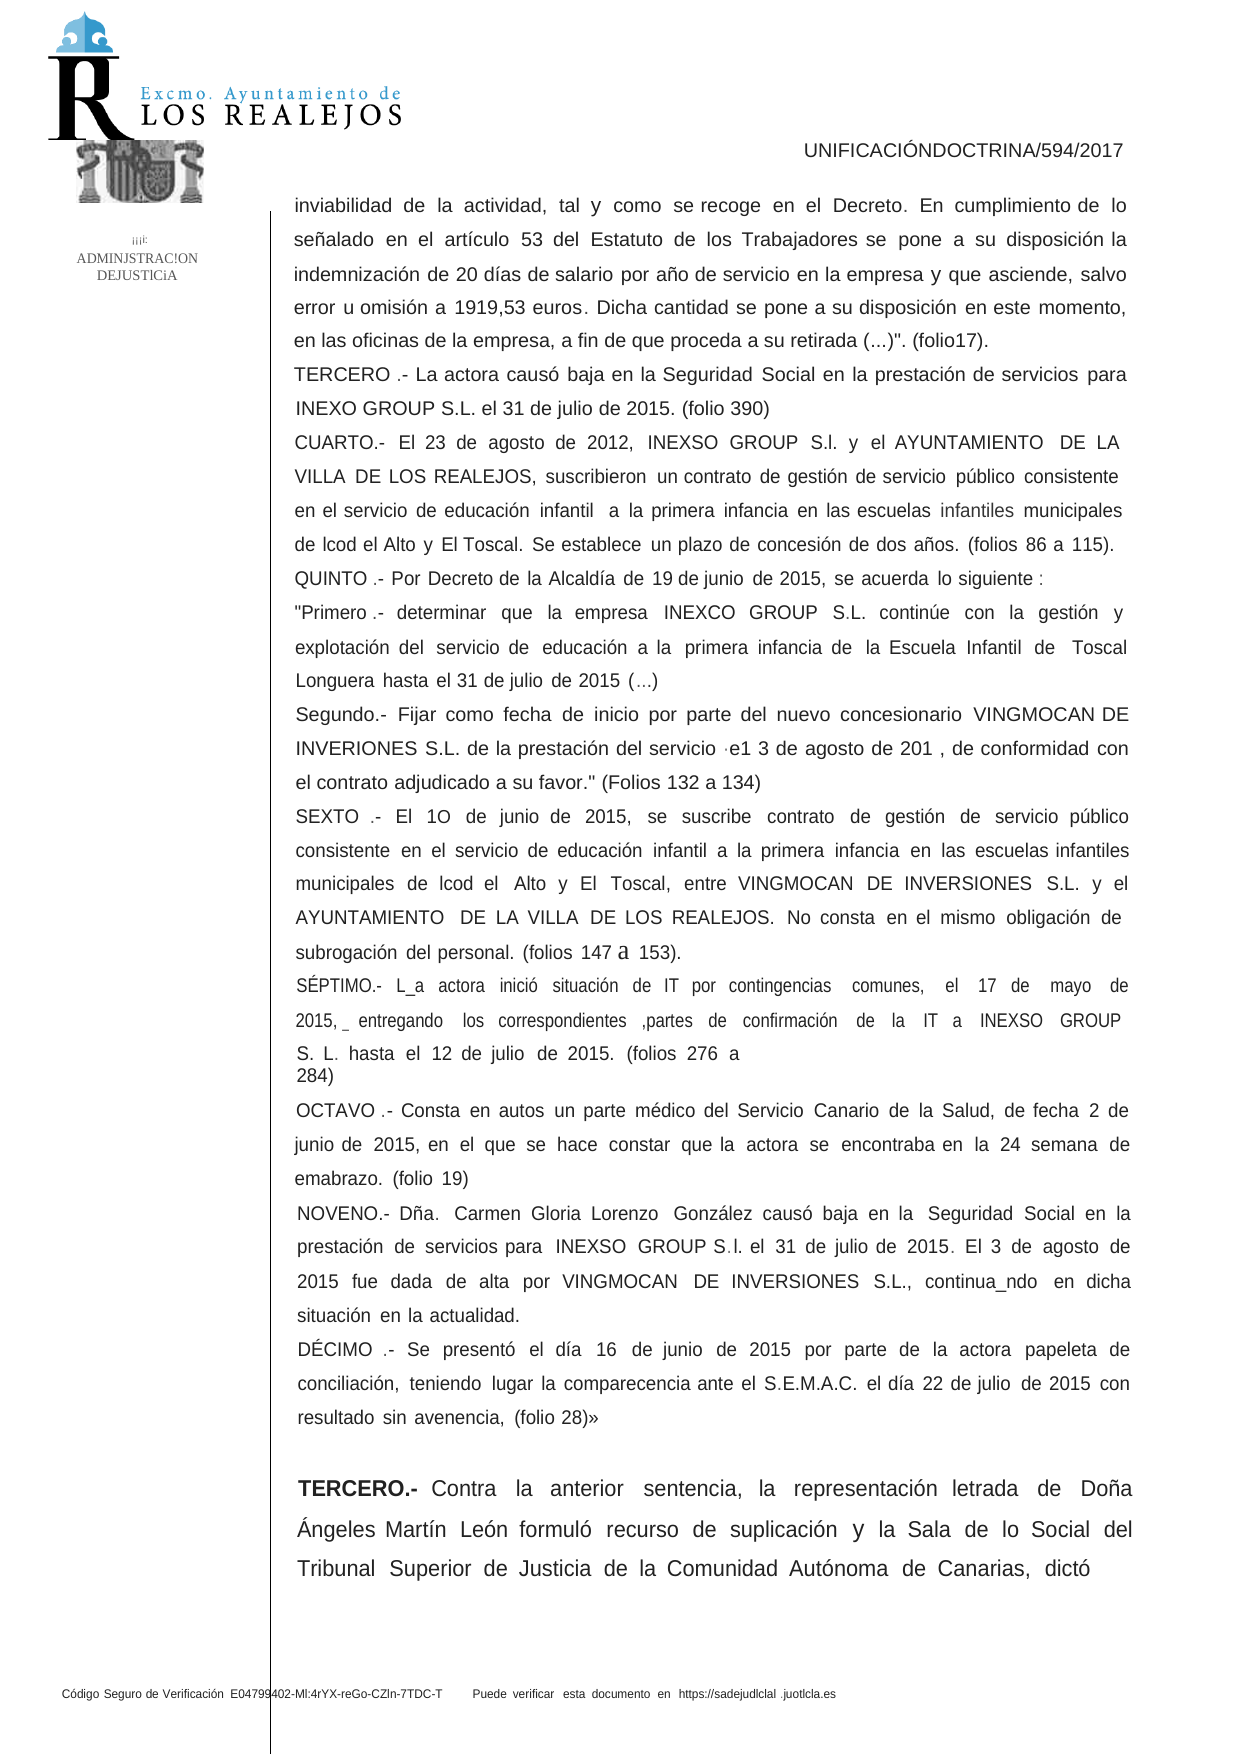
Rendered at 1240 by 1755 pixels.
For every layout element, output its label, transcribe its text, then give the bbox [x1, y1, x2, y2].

text "Primero .- determinar que la empresa INEXCO GROUP S.L. continúe con la gestión y [294, 601, 1127, 623]
text inviabilidad de la actividad, tal y como se recoge en el Decreto. En cumplimiento de lo señalado en el artículo 53 del Estatuto de los Trabajadores se pone a su disposición la indemnización de 20 días de salario por año de servicio en la empresa y que asciende, salvo error u omisión a 1919,53 euros. Dicha cantidad se pone a su disposición en este momento, en las oficinas de la empresa, a fin de que proceda a su retirada (...)". (folio17). [293, 193, 1127, 352]
text SÉPTIMO.- L_a actora inició situación de IT por contingencias comunes, el 17 de mayo de 2015, _ entregando los correspondientes ,partes de confirmación de la IT a INEXSO GROUP [295, 974, 1129, 1031]
text explotación del servicio de educación a la primera infancia de la Escuela Infantil de Toscal Longuera hasta el 31 de julio de 2015 (...) [295, 636, 1127, 692]
text subrogación del personal. (folios 147 a 153). [295, 940, 684, 965]
text S. L. hasta el 12 de julio de 2015. (folios 276 a 284) [296, 1043, 740, 1087]
text Segundo.- Fijar como fecha de inicio por parte del nuevo concesionario VINGMOCAN DE INVERIONES S.L. de la prestación del servicio ·e1 3 de agosto de 201 , de conformidad con el contrato adjudicado a su favor." (Folios 132 a 134) [295, 703, 1129, 793]
text [48, 140, 76, 162]
text ADMINJSTRAC!ON DEJUSTlCiA [74, 250, 200, 283]
text DÉCIMO .- Se presentó el día 16 de junio de 2015 por parte de la actora papeleta de conciliación, teniendo lugar la comparecencia ante el S.E.M.A.C. el día 22 de julio de 2015 con resultado sin avenencia, (folio 28)» [297, 1338, 1131, 1429]
text UNIFICACIÓNDOCTRINA/594/2017 [204, 97, 1124, 162]
text SEXTO .- El 1O de junio de 2015, se suscribe contrato de gestión de servicio público consistente en el servicio de educación infantil a la primera infancia en las escuelas infantiles municipales de lcod el Alto y El Toscal, entre VINGMOCAN DE INVERSIONES S.L. y el AYUNTAMIENTO DE LA VILLA DE LOS REALEJOS. No consta en el mismo obligación de [295, 805, 1129, 929]
text TERCERO.- Contra la anterior sentencia, la representación letrada de Doña Ángeles Martín León formuló recurso de suplicación y la Sala de lo Social del Tribunal Superior de Justicia de la Comunidad Autónoma de Canarias, dictó [297, 1475, 1133, 1581]
text ¡¡¡i: [79, 233, 200, 245]
text NOVENO.- Dña. Carmen Gloria Lorenzo González causó baja en la Seguridad Social en la prestación de servicios para INEXSO GROUP S.l. el 31 de julio de 2015. El 3 de agosto de 2015 fue dada de alta por VINGMOCAN DE INVERSIONES S.L., continua_ndo en dicha situación en la actualidad. [297, 1201, 1131, 1326]
text CUARTO.- El 23 de agosto de 2012, INEXSO GROUP S.l. y el AYUNTAMIENTO DE LA [294, 431, 1128, 454]
text VILLA DE LOS REALEJOS, suscribieron un contrato de gestión de servicio público consistente en el servicio de educación infantil a la primera infancia en las escuelas infantiles municipales de lcod el Alto y El Toscal. Se establece un plazo de concesión de dos años. (folios 86 a 115). QUINTO .- Por Decreto de la Alcaldía de 19 de junio de 2015, se acuerda lo siguiente : [294, 465, 1127, 590]
text TERCERO .- La actora causó baja en la Seguridad Social en la prestación de servicios para INEXO GROUP S.L. el 31 de julio de 2015. (folio 390) [294, 363, 1127, 420]
text OCTAVO .- Consta en autos un parte médico del Servicio Canario de la Salud, de fecha 2 de junio de 2015, en el que se hace constar que la actora se encontraba en la 24 semana de emabrazo. (folio 19) [294, 1099, 1130, 1189]
